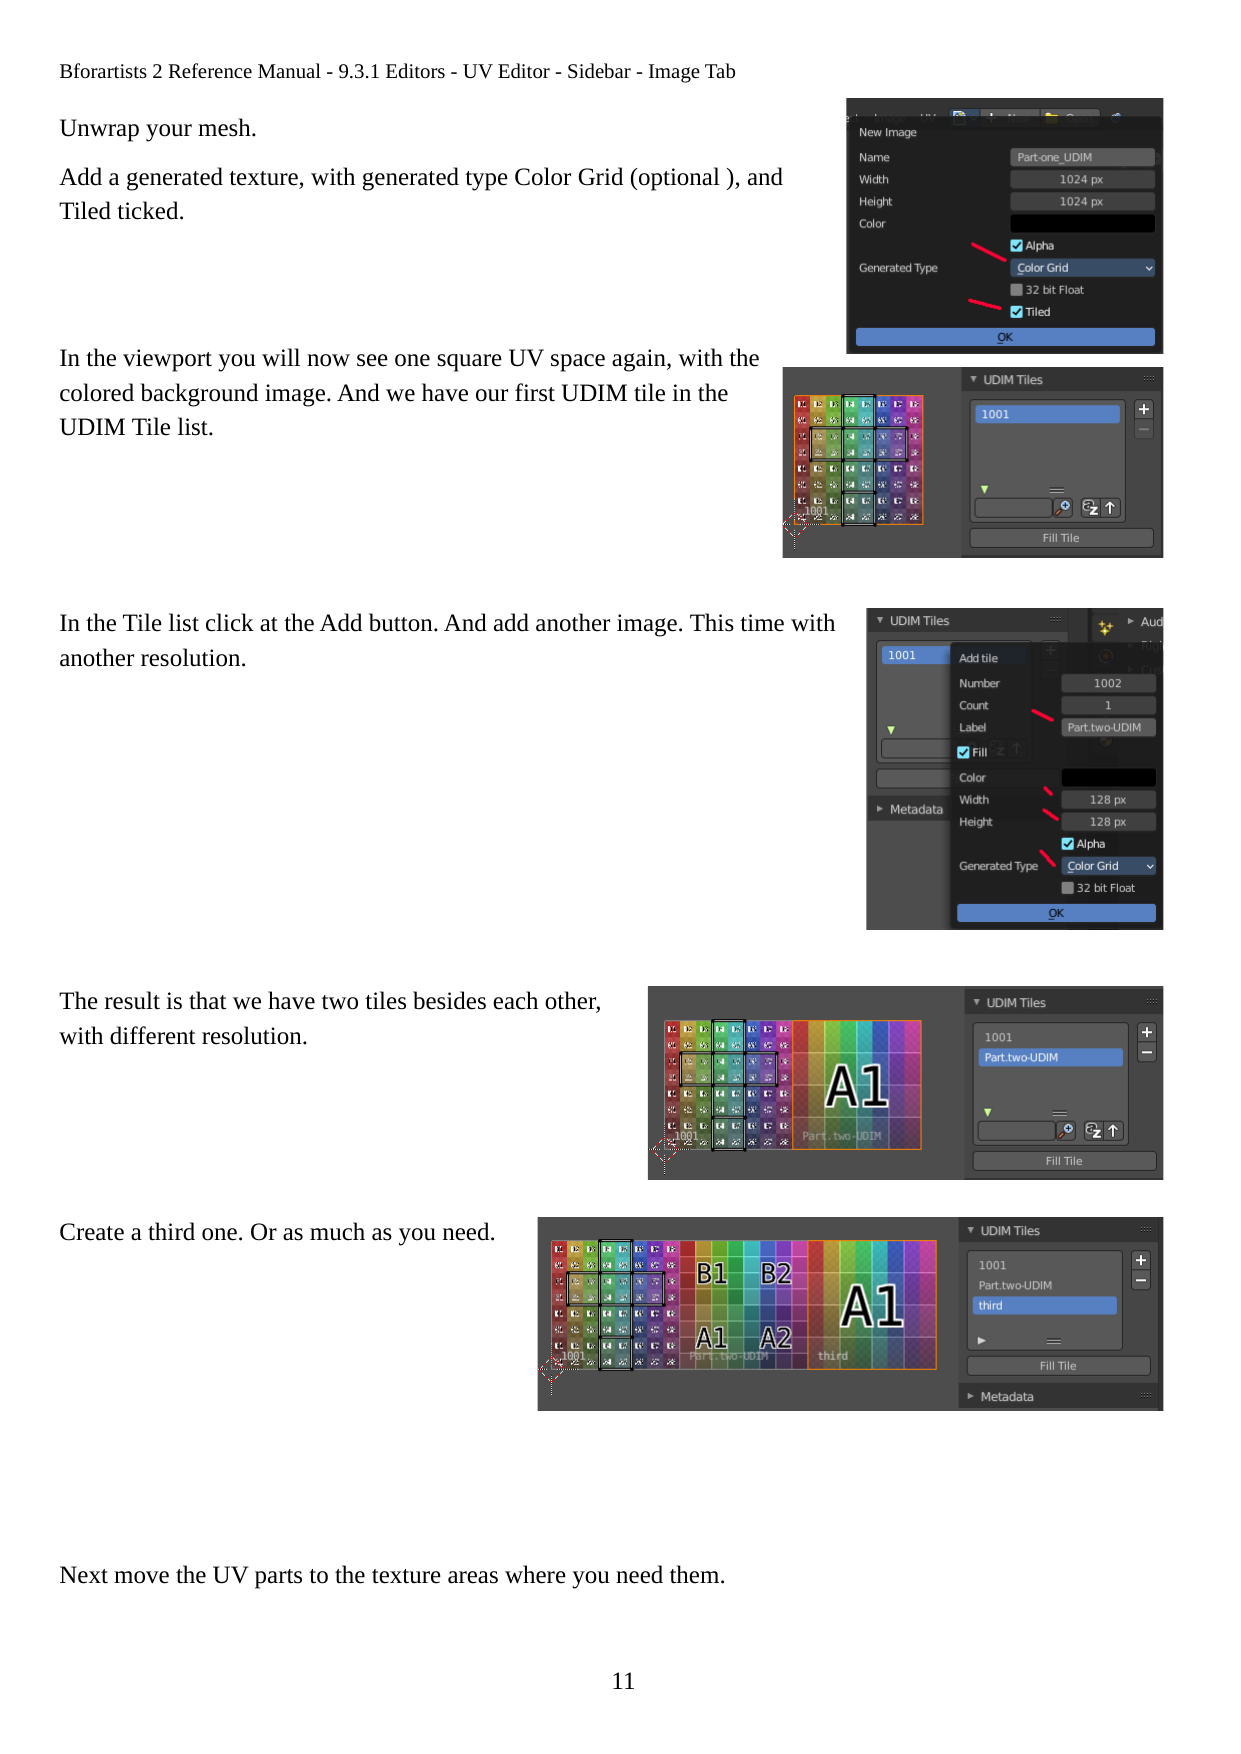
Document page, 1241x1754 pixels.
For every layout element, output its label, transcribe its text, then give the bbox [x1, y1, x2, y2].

text In the Tile list click at the Add button. And add another image. This time with another resolution. [59, 608, 866, 672]
picture [537, 1217, 1164, 1411]
text The result is that we have two tiles besides each other, with different resolution. [59, 986, 647, 1050]
picture [647, 986, 1164, 1180]
text Unwrap your mesh. [59, 113, 846, 141]
text Next move the UV parts to the texture areas where you need them. [59, 1561, 1181, 1589]
text [1164, 113, 1181, 141]
text Add a generated texture, with generated type Color Grid (optional ), and Tiled ticked. [59, 162, 846, 225]
picture [782, 367, 1164, 558]
text Create a third one. Or as much as you need. [59, 1217, 537, 1246]
picture [866, 608, 1164, 930]
text In the viewport you will now see one square UV space again, with the colored background image. And we have our first UDIM tile in the UDIM Tile list. [59, 343, 1181, 441]
picture [846, 98, 1164, 354]
